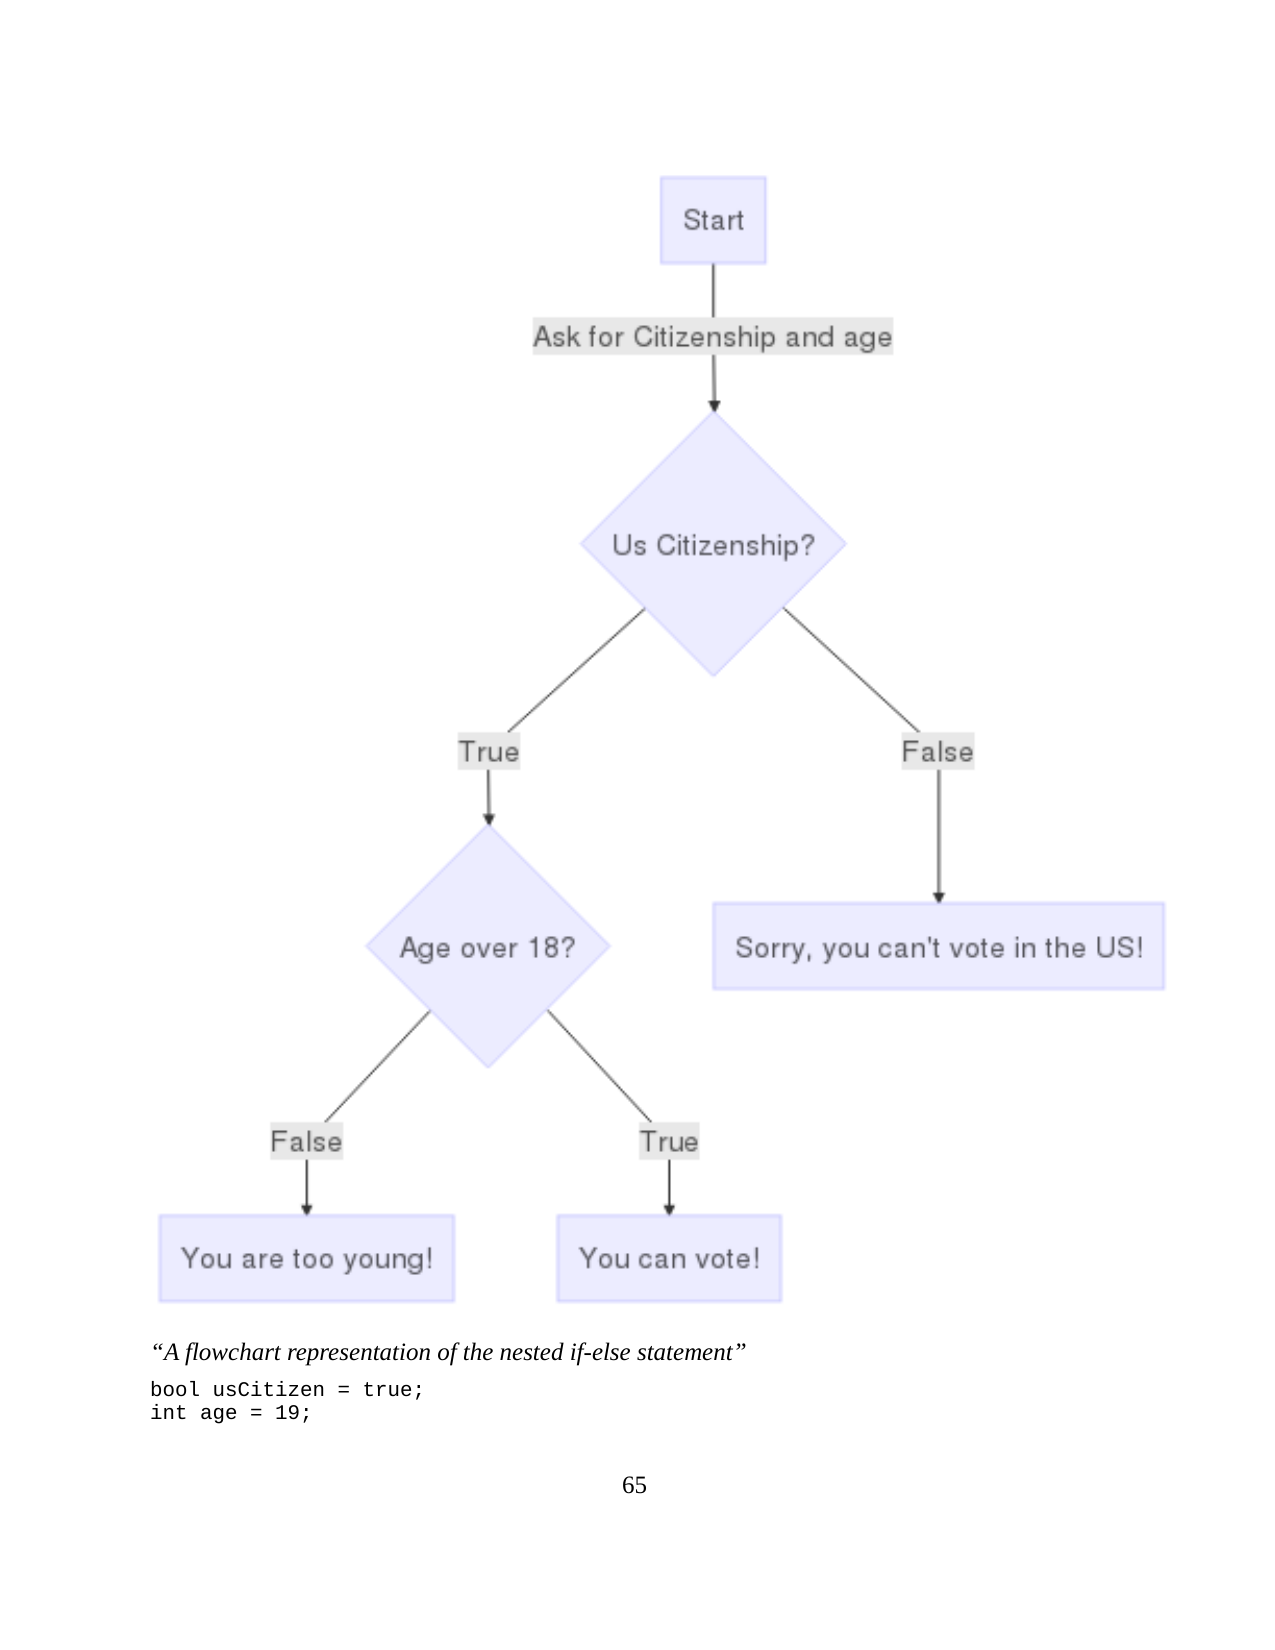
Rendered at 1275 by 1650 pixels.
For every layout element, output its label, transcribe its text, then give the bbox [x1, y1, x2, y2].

text int age = 19; [150, 1402, 1125, 1426]
text bool usCitizen = true; [150, 1379, 1125, 1402]
picture [150, 150, 1196, 1325]
text “A flowchart representation of the nested if-else statement” [150, 1337, 1125, 1366]
